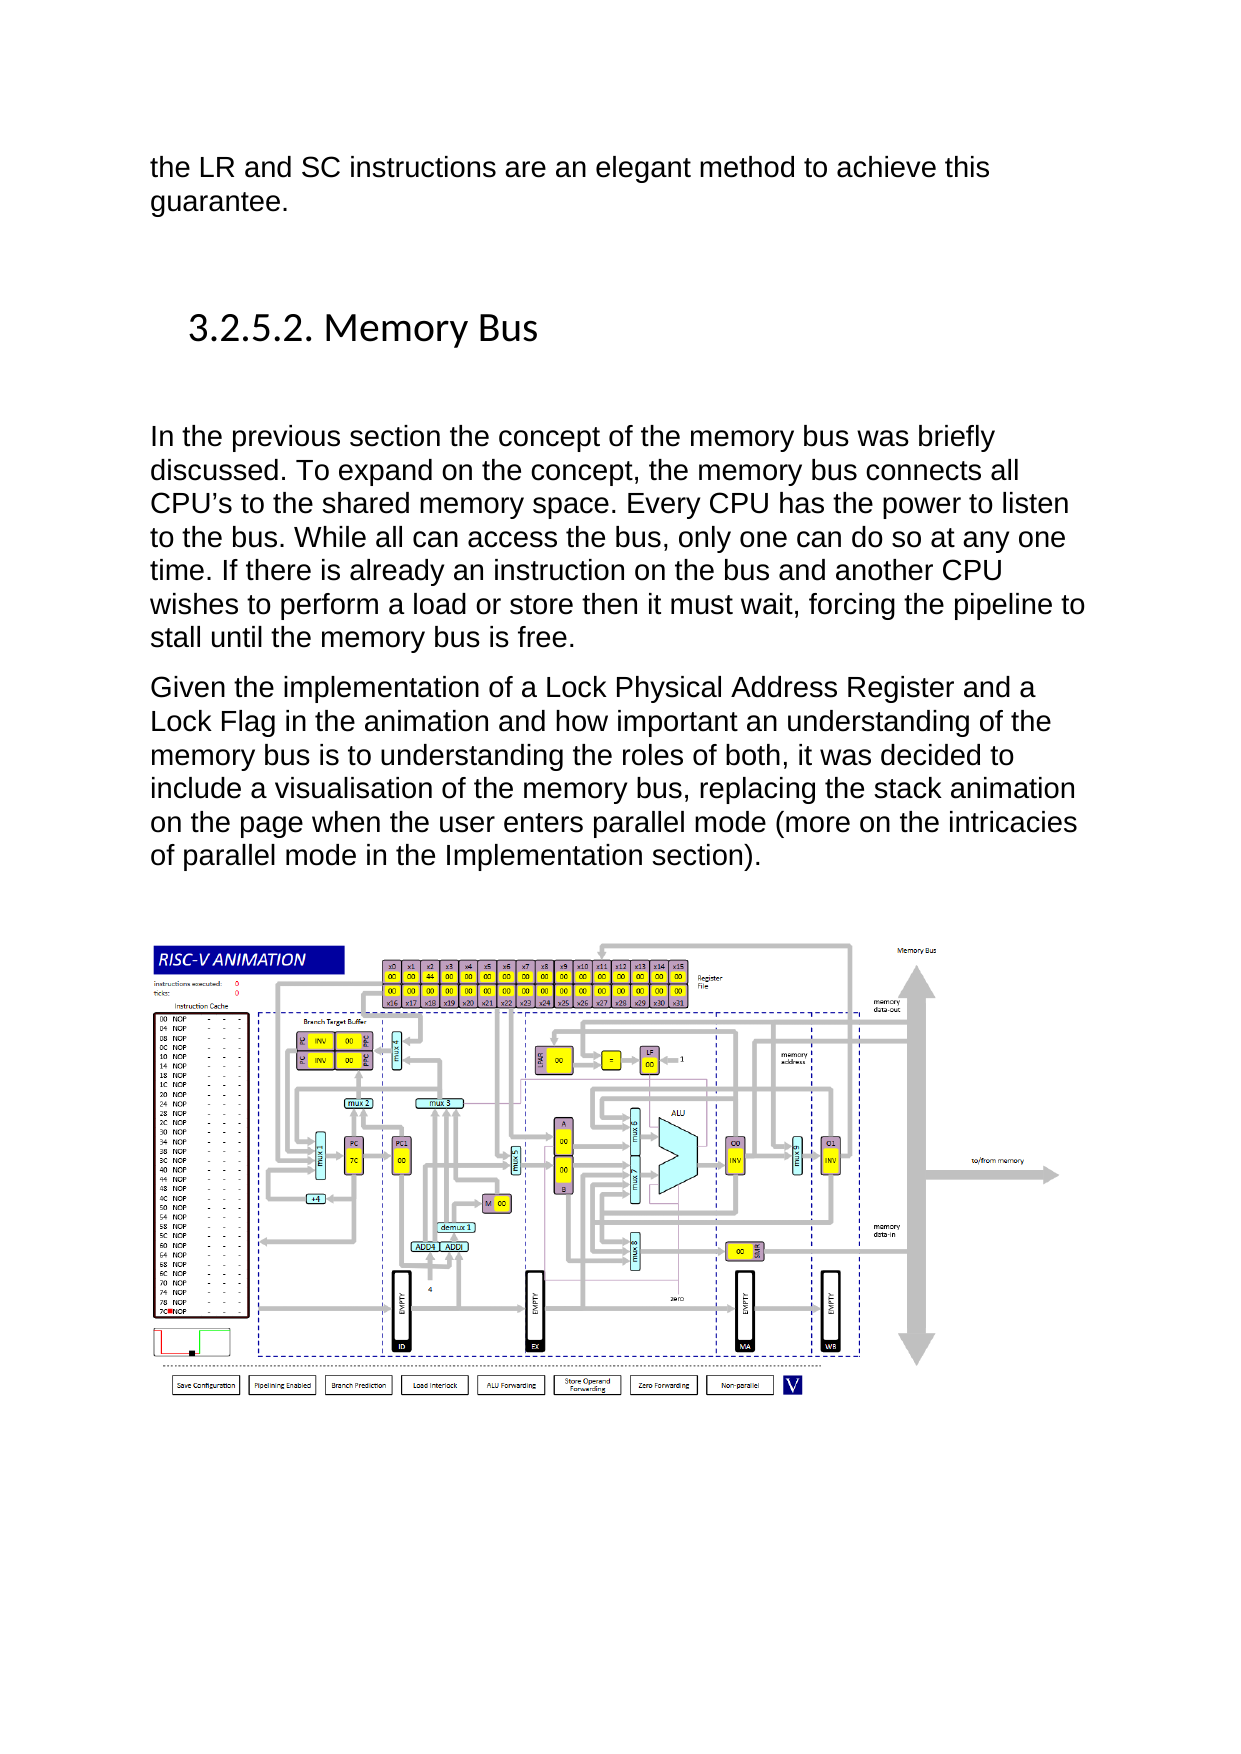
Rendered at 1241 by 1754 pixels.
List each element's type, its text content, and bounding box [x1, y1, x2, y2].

text the LR and SC instructions are an elegant method to achieve this guarantee. [150, 150, 1090, 217]
text Given the implementation of a Lock Physical Address Register and a Lock Flag in the animation and how important an understanding of the memory bus is to understanding the roles of both, it was decided to include a visualisation of the memory bus, replacing the stack animation on the page when the user enters parallel mode (more on the intricacies of parallel mode in the Implementation section). [150, 670, 1090, 872]
text 3.2.5.2. Memory Bus [150, 301, 1090, 352]
text In the previous section the concept of the memory bus was briefly discussed. To expand on the concept, the memory bus connects all CPU’s to the shared memory space. Every CPU has the power to listen to the bus. While all can access the bus, only one can do so at any one time. If there is already an instruction on the bus and another CPU wishes to perform a load or store then it must wait, forcing the pipeline to stall until the memory bus is free. [150, 419, 1090, 654]
